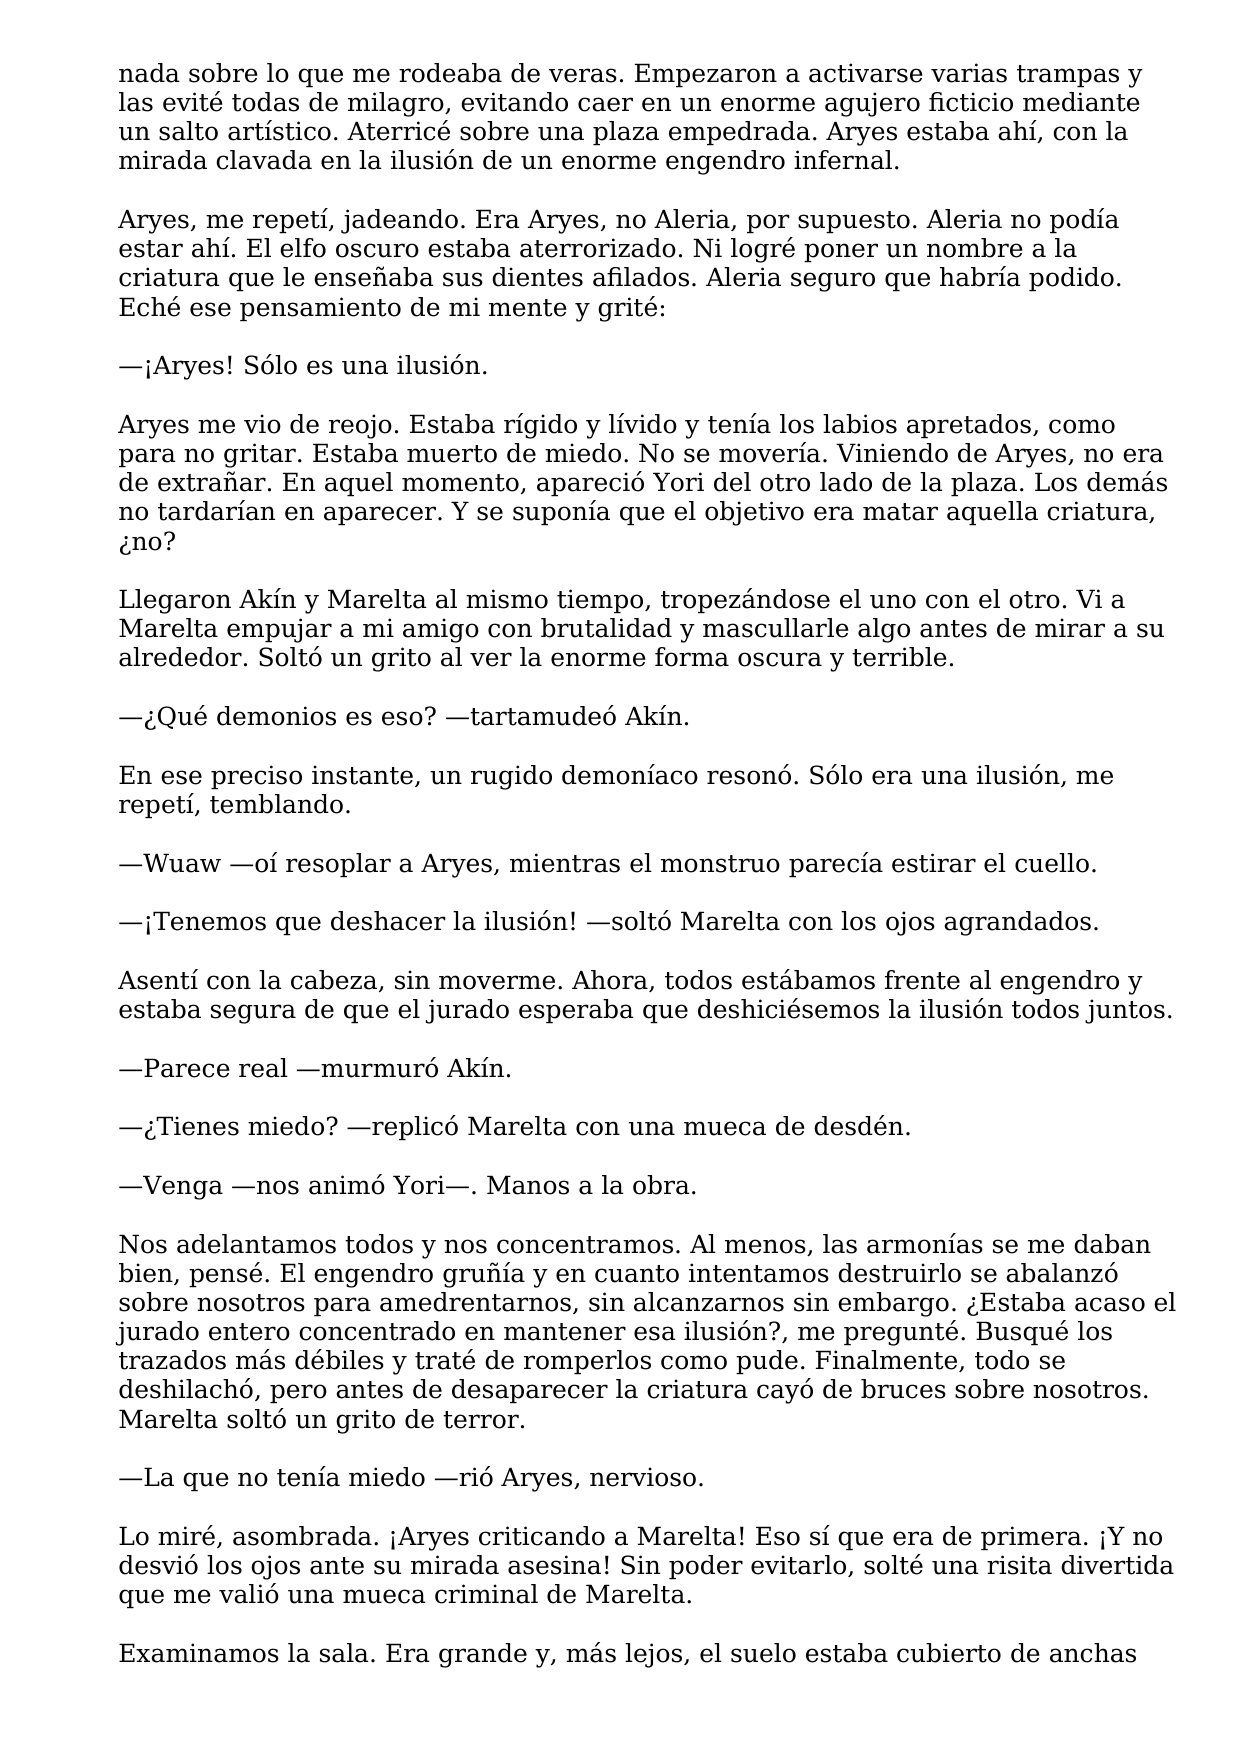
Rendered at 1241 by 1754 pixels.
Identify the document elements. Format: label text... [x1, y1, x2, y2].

text Examinamos la sala. Era grande y, más lejos, el suelo estaba cubierto de anchas [118, 1639, 1181, 1668]
text Aryes me vio de reojo. Estaba rígido y lívido y tenía los labios apretados, como para no gritar. Estaba muerto de miedo. No se movería. Viniendo de Aryes, no era de extrañar. En aquel momento, apareció Yori del otro lado de la plaza. Los demás no tardarían en aparecer. Y se suponía que el objetivo era matar aquella criatura, ¿no? [118, 410, 1181, 556]
text —¿Qué demonios es eso? —tartamudeó Akín. [118, 702, 1181, 731]
text Lo miré, asombrada. ¡Aryes criticando a Marelta! Eso sí que era de primera. ¡Y no desvió los ojos ante su mirada asesina! Sin poder evitarlo, solté una risita divertida que me valió una mueca criminal de Marelta. [118, 1522, 1181, 1609]
text —Wuaw —oí resoplar a Aryes, mientras el monstruo parecía estirar el cuello. [118, 849, 1181, 878]
text —¡Tenemos que deshacer la ilusión! —soltó Marelta con los ojos agrandados. [118, 907, 1181, 937]
text —¡Aryes! Sólo es una ilusión. [118, 351, 1181, 381]
text —La que no tenía miedo —rió Aryes, nervioso. [118, 1463, 1181, 1493]
text Nos adelantamos todos y nos concentramos. Al menos, las armonías se me daban bien, pensé. El engendro gruñía y en cuanto intentamos destruirlo se abalanzó sobre nosotros para amedrentarnos, sin alcanzarnos sin embargo. ¿Estaba acaso el jurado entero concentrado en mantener esa ilusión?, me pregunté. Busqué los trazados más débiles y traté de romperlos como pude. Finalmente, todo se deshilachó, pero antes de desaparecer la criatura cayó de bruces sobre nosotros. Marelta soltó un grito de terror. [118, 1230, 1181, 1434]
text Asentí con la cabeza, sin moverme. Ahora, todos estábamos frente al engendro y estaba segura de que el jurado esperaba que deshiciésemos la ilusión todos juntos. [118, 966, 1181, 1024]
text —Parece real —murmuró Akín. [118, 1054, 1181, 1083]
text nada sobre lo que me rodeaba de veras. Empezaron a activarse varias trampas y las evité todas de milagro, evitando caer en un enorme agujero ficticio mediante un salto artístico. Aterricé sobre una plaza empedrada. Aryes estaba ahí, con la mirada clavada en la ilusión de un enorme engendro infernal. [118, 59, 1181, 176]
text En ese preciso instante, un rugido demoníaco resonó. Sólo era una ilusión, me repetí, temblando. [118, 761, 1181, 819]
text Aryes, me repetí, jadeando. Era Aryes, no Aleria, por supuesto. Aleria no podía estar ahí. El elfo oscuro estaba aterrorizado. Ni logré poner un nombre a la criatura que le enseñaba sus dientes afilados. Aleria seguro que habría podido. Eché ese pensamiento de mi mente y grité: [118, 205, 1181, 322]
text —Venga —nos animó Yori—. Manos a la obra. [118, 1171, 1181, 1200]
text Llegaron Akín y Marelta al mismo tiempo, tropezándose el uno con el otro. Vi a Marelta empujar a mi amigo con brutalidad y mascullarle algo antes de mirar a su alrededor. Soltó un grito al ver la enorme forma oscura y terrible. [118, 585, 1181, 673]
text —¿Tienes miedo? —replicó Marelta con una mueca de desdén. [118, 1112, 1181, 1142]
